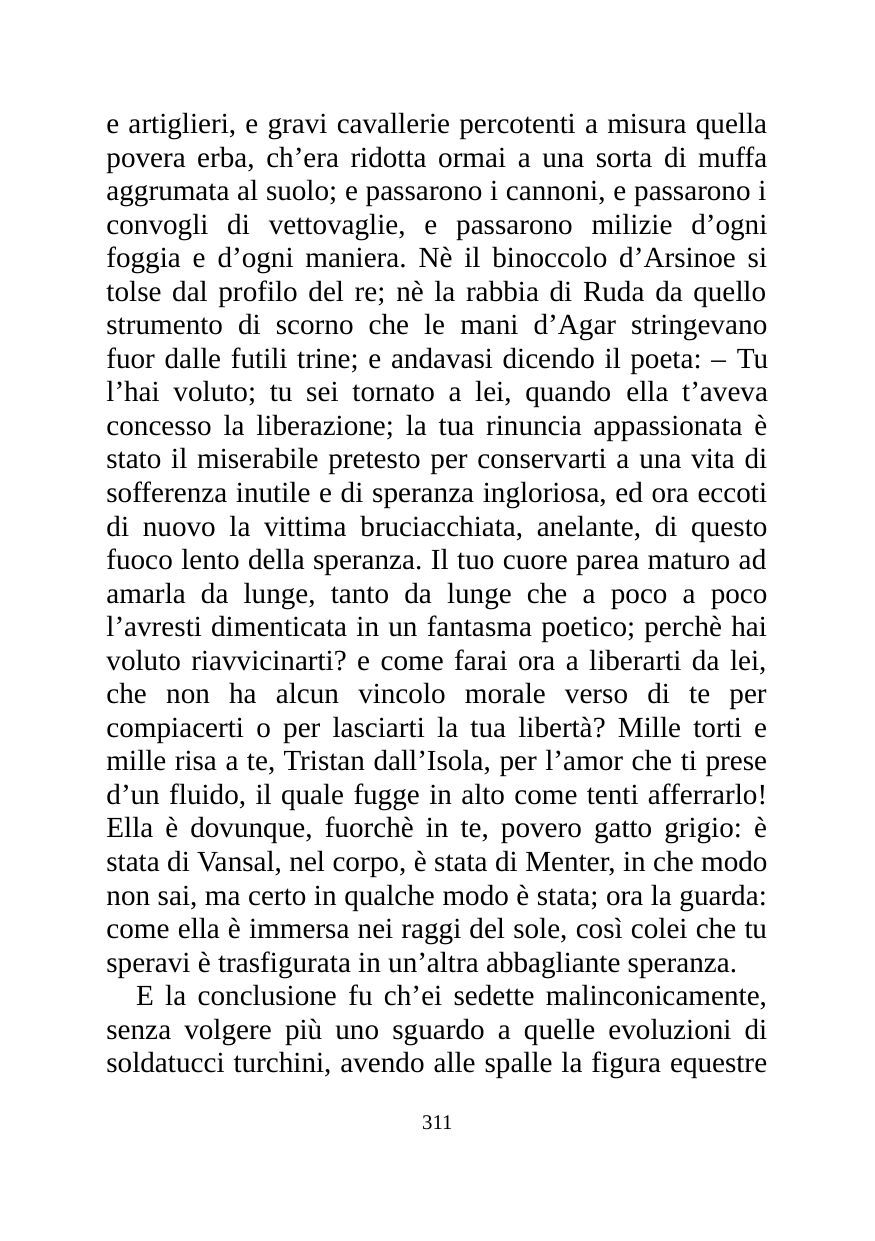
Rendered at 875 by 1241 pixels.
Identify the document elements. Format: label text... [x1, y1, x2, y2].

text e artiglieri, e gravi cavallerie percotenti a misura quella povera erba, ch’era ridotta ormai a una sorta di muffa aggrumata al suolo; e passarono i cannoni, e passarono i convogli di vettovaglie, e passarono milizie d’ogni foggia e d’ogni maniera. Nè il binoccolo d’Arsinoe si tolse dal profilo del re; nè la rabbia di Ruda da quello strumento di scorno che le mani d’Agar stringevano fuor dalle futili trine; e andavasi dicendo il poeta: – Tu l’hai voluto; tu sei tornato a lei, quando ella t’aveva concesso la liberazione; la tua rinuncia appassionata è stato il miserabile pretesto per conservarti a una vita di sofferenza inutile e di speranza ingloriosa, ed ora eccoti di nuovo la vittima bruciacchiata, anelante, di questo fuoco lento della speranza. Il tuo cuore parea maturo ad amarla da lunge, tanto da lunge che a poco a poco l’avresti dimenticata in un fantasma poetico; perchè hai voluto riavvicinarti? e come farai ora a liberarti da lei, che non ha alcun vincolo morale verso di te per compiacerti o per lasciarti la tua libertà? Mille torti e mille risa a te, Tristan dall’Isola, per l’amor che ti prese d’un fluido, il quale fugge in alto come tenti afferrarlo! Ella è dovunque, fuorchè in te, povero gatto grigio: è stata di Vansal, nel corpo, è stata di Menter, in che modo non sai, ma certo in qualche modo è stata; ora la guarda: come ella è immersa nei raggi del sole, così colei che tu speravi è trasfigurata in un’altra abbagliante speranza. [106, 106, 768, 978]
text E la conclusione fu ch’ei sedette malinconicamente, senza volgere più uno sguardo a quelle evoluzioni di soldatucci turchini, avendo alle spalle la figura equestre [106, 978, 768, 1079]
